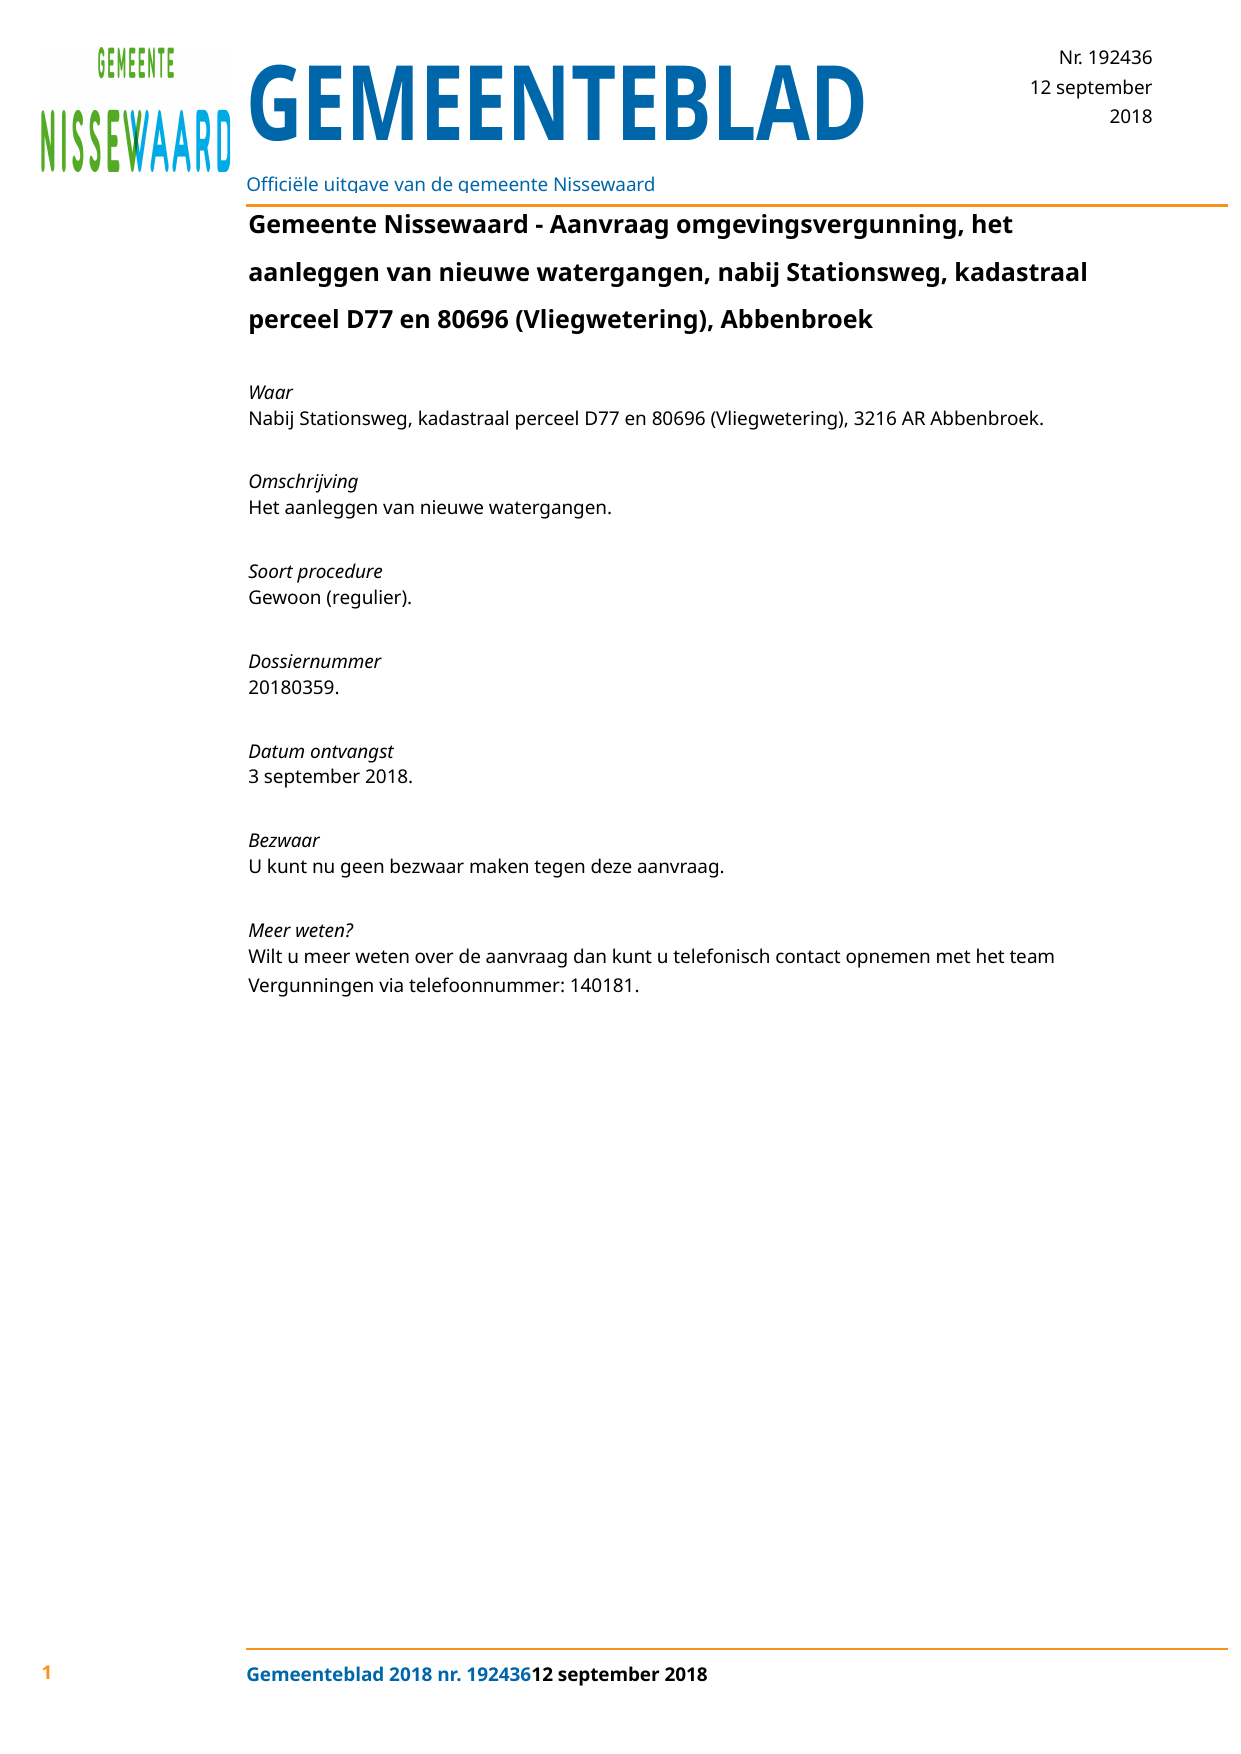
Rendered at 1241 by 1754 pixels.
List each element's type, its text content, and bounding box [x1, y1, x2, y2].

text Datum ontvangst [248, 738, 1152, 763]
picture [222, 122, 227, 160]
text Omschrijving [248, 469, 1152, 494]
text Dossiernummer [248, 648, 1152, 674]
text 20180359. [248, 674, 1152, 699]
picture [200, 151, 206, 172]
picture [201, 122, 206, 138]
text Gewoon (regulier). [248, 584, 1152, 610]
text Meer weten? [248, 917, 1152, 943]
text Nabij Stationsweg, kadastraal perceel D77 en 80696 (Vliegwetering), 3216 AR Abbenbroek. [248, 405, 1152, 431]
text Het aanleggen van nieuwe watergangen. [248, 494, 1152, 520]
text Waar [248, 379, 1152, 405]
text Soort procedure [248, 558, 1152, 584]
text U kunt nu geen bezwaar maken tegen deze aanvraag. [248, 853, 1152, 879]
picture [41, 47, 231, 172]
text Wilt u meer weten over de aanvraag dan kunt u telefonisch contact opnemen met het team Vergunningen via telefoonnummer: 140181. [248, 943, 1152, 998]
text Bezwaar [248, 827, 1152, 853]
picture [154, 157, 165, 172]
picture [176, 157, 187, 172]
text Gemeente Nissewaard - Aanvraag omgevingsvergunning, het aanleggen van nieuwe watergangen, nabij Stationsweg, kadastraal perceel D77 en 80696 (Vliegwetering), Abbenbroek [248, 207, 1152, 336]
text 3 september 2018. [248, 763, 1152, 789]
